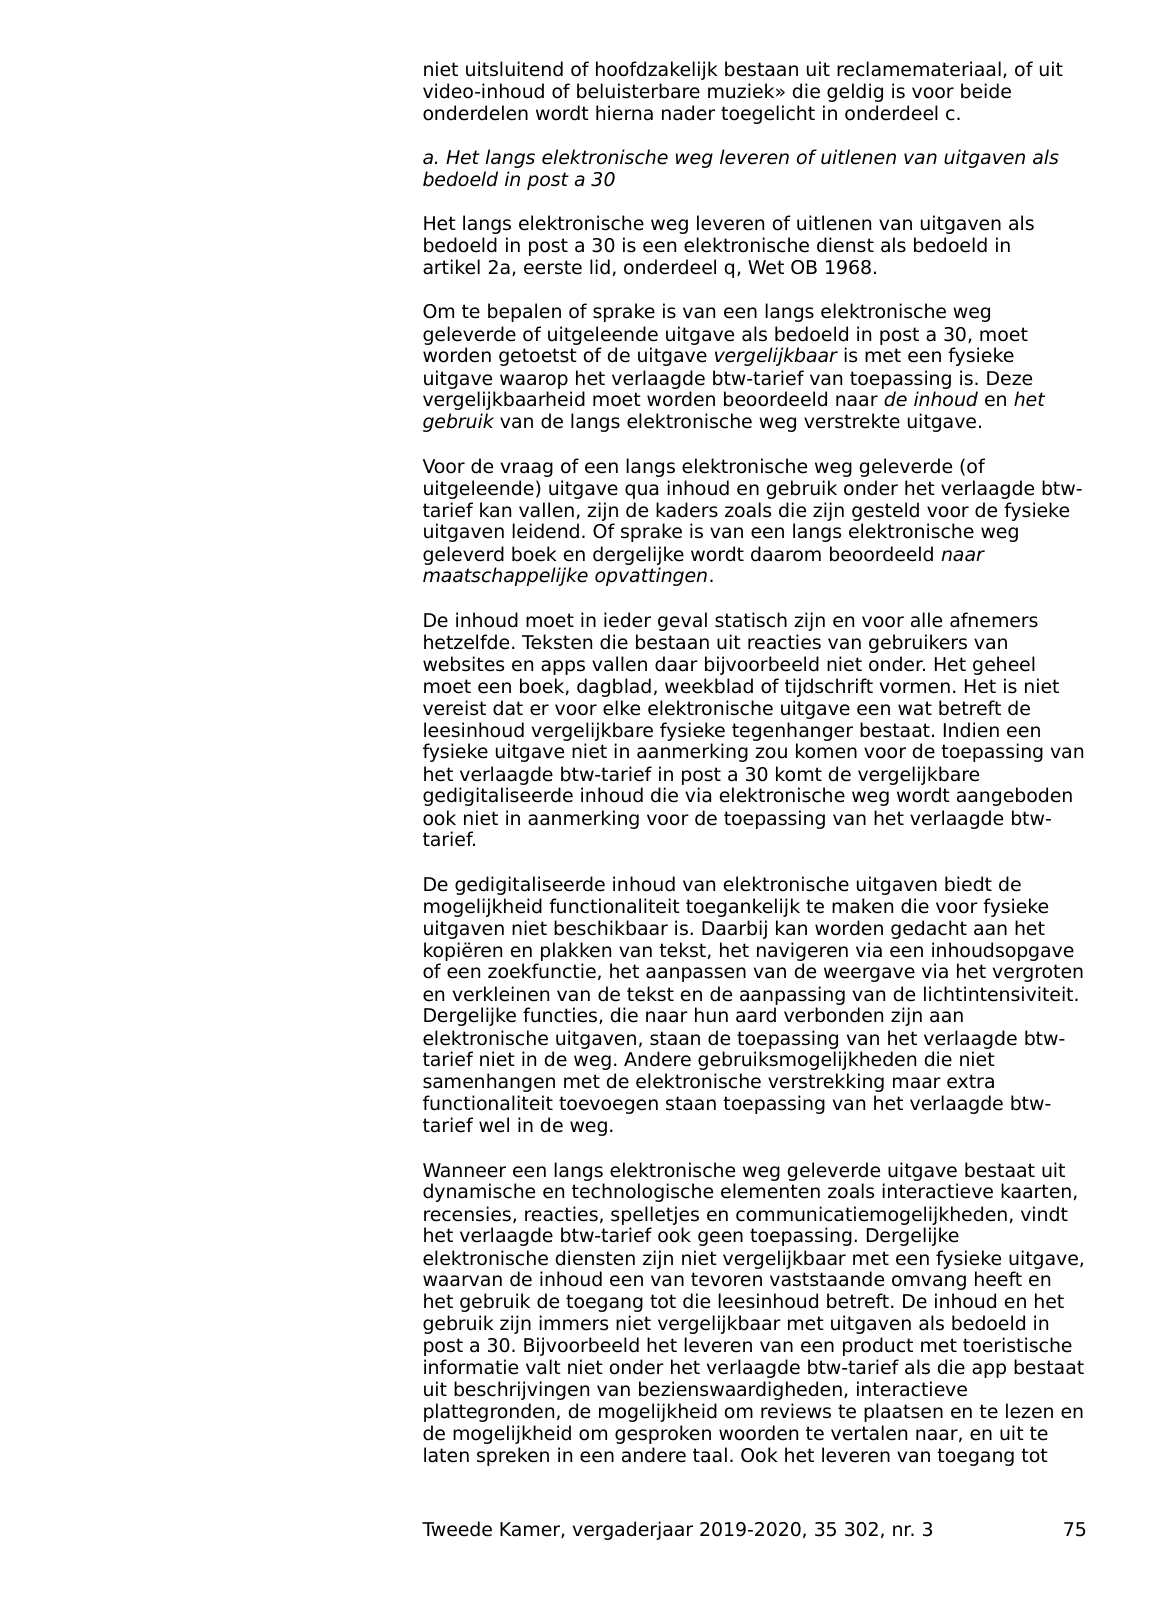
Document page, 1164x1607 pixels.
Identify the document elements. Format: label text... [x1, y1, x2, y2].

text De inhoud moet in ieder geval statisch zijn en voor alle afnemers hetzelfde. Teksten die bestaan uit reacties van gebruikers van websites en apps vallen daar bijvoorbeeld niet onder. Het geheel moet een boek, dagblad, weekblad of tijdschrift vormen. Het is niet vereist dat er voor elke elektronische uitgave een wat betreft de leesinhoud vergelijkbare fysieke tegenhanger bestaat. Indien een fysieke uitgave niet in aanmerking zou komen voor de toepassing van het verlaagde btw-tarief in post a 30 komt de vergelijkbare gedigitaliseerde inhoud die via elektronische weg wordt aangeboden ook niet in aanmerking voor de toepassing van het verlaagde btw-tarief. [422, 609, 1087, 851]
text Wanneer een langs elektronische weg geleverde uitgave bestaat uit dynamische en technologische elementen zoals interactieve kaarten, recensies, reacties, spelletjes en communicatiemogelijkheden, vindt het verlaagde btw-tarief ook geen toepassing. Dergelijke elektronische diensten zijn niet vergelijkbaar met een fysieke uitgave, waarvan de inhoud een van tevoren vaststaande omvang heeft en het gebruik de toegang tot die leesinhoud betreft. De inhoud en het gebruik zijn immers niet vergelijkbaar met uitgaven als bedoeld in post a 30. Bijvoorbeeld het leveren van een product met toeristische informatie valt niet onder het verlaagde btw-tarief als die app bestaat uit beschrijvingen van bezienswaardigheden, interactieve plattegronden, de mogelijkheid om reviews te plaatsen en te lezen en de mogelijkheid om gesproken woorden te vertalen naar, en uit te laten spreken in een andere taal. Ook het leveren van toegang tot [422, 1159, 1087, 1467]
text Voor de vraag of een langs elektronische weg geleverde (of uitgeleende) uitgave qua inhoud en gebruik onder het verlaagde btw-tarief kan vallen, zijn de kaders zoals die zijn gesteld voor de fysieke uitgaven leidend. Of sprake is van een langs elektronische weg geleverd boek en dergelijke wordt daarom beoordeeld naar maatschappelijke opvattingen. [422, 456, 1087, 587]
text Het langs elektronische weg leveren of uitlenen van uitgaven als bedoeld in post a 30 is een elektronische dienst als bedoeld in artikel 2a, eerste lid, onderdeel q, Wet OB 1968. [422, 213, 1087, 279]
subtitle a. Het langs elektronische weg leveren of uitlenen van uitgaven als bedoeld in post a 30 [422, 147, 1087, 191]
text De gedigitaliseerde inhoud van elektronische uitgaven biedt de mogelijkheid functionaliteit toegankelijk te maken die voor fysieke uitgaven niet beschikbaar is. Daarbij kan worden gedacht aan het kopiëren en plakken van tekst, het navigeren via een inhoudsopgave of een zoekfunctie, het aanpassen van de weergave via het vergroten en verkleinen van de tekst en de aanpassing van de lichtintensiviteit. Dergelijke functies, die naar hun aard verbonden zijn aan elektronische uitgaven, staan de toepassing van het verlaagde btw-tarief niet in de weg. Andere gebruiksmogelijkheden die niet samenhangen met de elektronische verstrekking maar extra functionaliteit toevoegen staan toepassing van het verlaagde btw-tarief wel in de weg. [422, 873, 1087, 1137]
text niet uitsluitend of hoofdzakelijk bestaan uit reclamemateriaal, of uit video-inhoud of beluisterbare muziek» die geldig is voor beide onderdelen wordt hierna nader toegelicht in onderdeel c. [422, 59, 1087, 125]
text Om te bepalen of sprake is van een langs elektronische weg geleverde of uitgeleende uitgave als bedoeld in post a 30, moet worden getoetst of de uitgave vergelijkbaar is met een fysieke uitgave waarop het verlaagde btw-tarief van toepassing is. Deze vergelijkbaarheid moet worden beoordeeld naar de inhoud en het gebruik van de langs elektronische weg verstrekte uitgave. [422, 301, 1087, 433]
